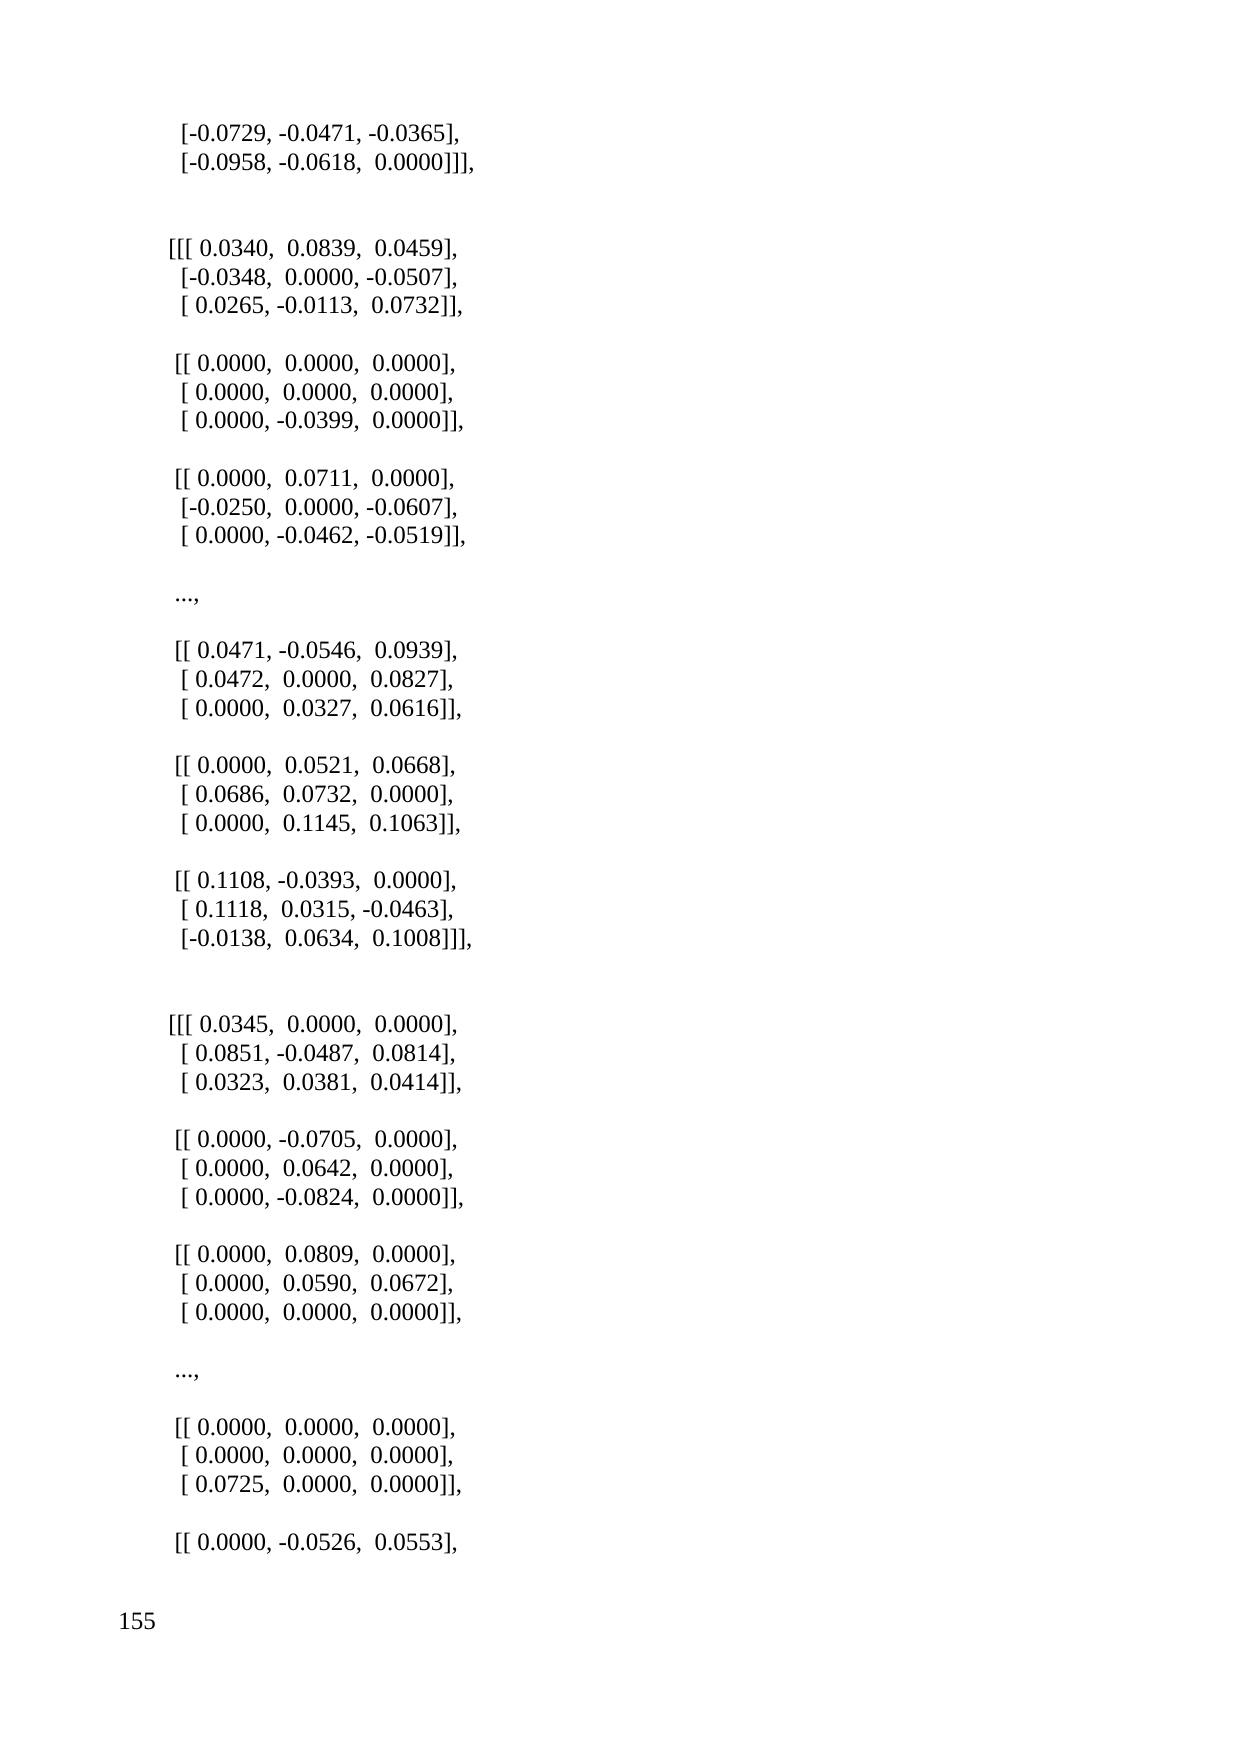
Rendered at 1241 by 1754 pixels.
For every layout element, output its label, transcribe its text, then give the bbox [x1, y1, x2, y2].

text [-0.0729, -0.0471, -0.0365], [118, 118, 1122, 147]
text [ 0.1118, 0.0315, -0.0463], [118, 894, 1122, 923]
text [-0.0250, 0.0000, -0.0607], [118, 492, 1122, 521]
text [ 0.0725, 0.0000, 0.0000]], [118, 1469, 1122, 1498]
text [[ 0.0000, 0.0000, 0.0000], [118, 1412, 1122, 1441]
text [[ 0.0000, -0.0526, 0.0553], [118, 1527, 1122, 1556]
text [ 0.0686, 0.0732, 0.0000], [118, 779, 1122, 808]
text [[ 0.0000, 0.0809, 0.0000], [118, 1239, 1122, 1268]
text [[ 0.0000, 0.0000, 0.0000], [118, 348, 1122, 377]
text [[ 0.0471, -0.0546, 0.0939], [118, 636, 1122, 664]
text [ 0.0472, 0.0000, 0.0827], [118, 664, 1122, 693]
text ..., [118, 1354, 1122, 1383]
text [ 0.0000, 0.0642, 0.0000], [118, 1153, 1122, 1182]
text [ 0.0000, -0.0824, 0.0000]], [118, 1182, 1122, 1211]
text [[ 0.1108, -0.0393, 0.0000], [118, 866, 1122, 894]
text [ 0.0000, 0.0000, 0.0000]], [118, 1297, 1122, 1326]
text [[ 0.0000, -0.0705, 0.0000], [118, 1124, 1122, 1153]
text [ 0.0851, -0.0487, 0.0814], [118, 1038, 1122, 1067]
text ..., [118, 578, 1122, 607]
text [[[ 0.0340, 0.0839, 0.0459], [118, 233, 1122, 262]
text [-0.0348, 0.0000, -0.0507], [118, 262, 1122, 291]
text [ 0.0000, -0.0462, -0.0519]], [118, 521, 1122, 549]
text [ 0.0000, 0.0000, 0.0000], [118, 377, 1122, 406]
text [[ 0.0000, 0.0711, 0.0000], [118, 463, 1122, 492]
text [[ 0.0000, 0.0521, 0.0668], [118, 751, 1122, 779]
text [ 0.0265, -0.0113, 0.0732]], [118, 291, 1122, 319]
text [ 0.0000, 0.0327, 0.0616]], [118, 693, 1122, 722]
text [-0.0138, 0.0634, 0.1008]]], [118, 923, 1122, 952]
text [ 0.0000, -0.0399, 0.0000]], [118, 406, 1122, 434]
text [-0.0958, -0.0618, 0.0000]]], [118, 147, 1122, 176]
text [ 0.0000, 0.0590, 0.0672], [118, 1268, 1122, 1297]
text [ 0.0000, 0.1145, 0.1063]], [118, 808, 1122, 837]
text [ 0.0000, 0.0000, 0.0000], [118, 1441, 1122, 1469]
text [[[ 0.0345, 0.0000, 0.0000], [118, 1009, 1122, 1038]
text [ 0.0323, 0.0381, 0.0414]], [118, 1067, 1122, 1096]
